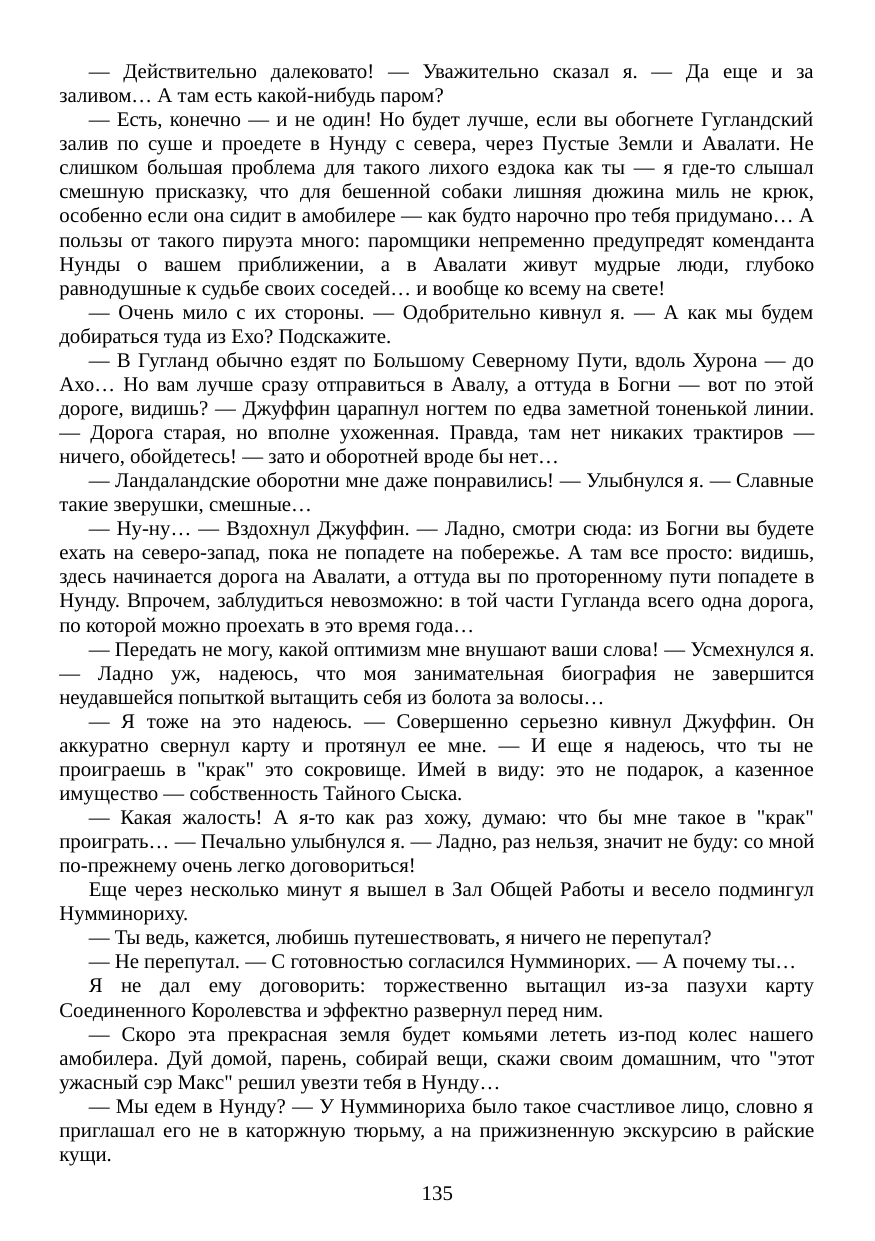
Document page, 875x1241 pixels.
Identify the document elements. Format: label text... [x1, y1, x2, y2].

text — Действительно далековато! — Уважительно сказал я. — Да еще и за заливом… А там есть какой-нибудь паром? [59, 59, 815, 107]
text — Скоро эта прекрасная земля будет комьями лететь из-под колес нашего амобилера. Дуй домой, парень, собирай вещи, скажи своим домашним, что "этот ужасный сэр Макс" решил увезти тебя в Нунду… [59, 1022, 815, 1094]
text — Ландаландские оборотни мне даже понравились! — Улыбнулся я. — Славные такие зверушки, смешные… [59, 468, 815, 516]
text — Не перепутал. — С готовностью согласился Нумминорих. — А почему ты… [59, 949, 815, 973]
text Еще через несколько минут я вышел в Зал Общей Работы и весело подмингул Нумминориху. [59, 877, 815, 925]
text — В Гугланд обычно ездят по Большому Северному Пути, вдоль Хурона — до Ахо… Но вам лучше сразу отправиться в Авалу, а оттуда в Богни — вот по этой дороге, видишь? — Джуффин царапнул ногтем по едва заметной тоненькой линии. — Дорога старая, но вполне ухоженная. Правда, там нет никаких трактиров — ничего, обойдетесь! — зато и оборотней вроде бы нет… [59, 348, 815, 468]
text — Ну-ну… — Вздохнул Джуффин. — Ладно, смотри сюда: из Богни вы будете ехать на северо-запад, пока не попадете на побережье. А там все просто: видишь, здесь начинается дорога на Авалати, а оттуда вы по проторенному пути попадете в Нунду. Впрочем, заблудиться невозможно: в той части Гугланда всего одна дорога, по которой можно проехать в это время года… [59, 516, 815, 637]
text — Передать не могу, какой оптимизм мне внушают ваши слова! — Усмехнулся я. — Ладно уж, надеюсь, что моя занимательная биография не завершится неудавшейся попыткой вытащить себя из болота за волосы… [59, 637, 815, 709]
text — Я тоже на это надеюсь. — Совершенно серьезно кивнул Джуффин. Он аккуратно свернул карту и протянул ее мне. — И еще я надеюсь, что ты не проиграешь в "крак" это сокровище. Имей в виду: это не подарок, а казенное имущество — собственность Тайного Сыска. [59, 709, 815, 805]
text — Какая жалость! А я-то как раз хожу, думаю: что бы мне такое в "крак" проиграть… — Печально улыбнулся я. — Ладно, раз нельзя, значит не буду: со мной по-прежнему очень легко договориться! [59, 805, 815, 877]
text — Есть, конечно — и не один! Но будет лучше, если вы обогнете Гугландский залив по суше и проедете в Нунду с севера, через Пустые Земли и Авалати. Не слишком большая проблема для такого лихого ездока как ты — я где-то слышал смешную присказку, что для бешенной собаки лишняя дюжина миль не крюк, особенно если она сидит в амобилере — как будто нарочно про тебя придумано… А пользы от такого пируэта много: паромщики непременно предупредят коменданта Нунды о вашем приближении, а в Авалати живут мудрые люди, глубоко равнодушные к судьбе своих соседей… и вообще ко всему на свете! [59, 107, 815, 300]
text — Мы едем в Нунду? — У Нумминориха было такое счастливое лицо, словно я приглашал его не в каторжную тюрьму, а на прижизненную экскурсию в райские кущи. [59, 1094, 815, 1166]
text — Ты ведь, кажется, любишь путешествовать, я ничего не перепутал? [59, 925, 815, 949]
text — Очень мило с их стороны. — Одобрительно кивнул я. — А как мы будем добираться туда из Ехо? Подскажите. [59, 300, 815, 348]
text Я не дал ему договорить: торжественно вытащил из-за пазухи карту Соединенного Королевства и эффектно развернул перед ним. [59, 973, 815, 1022]
